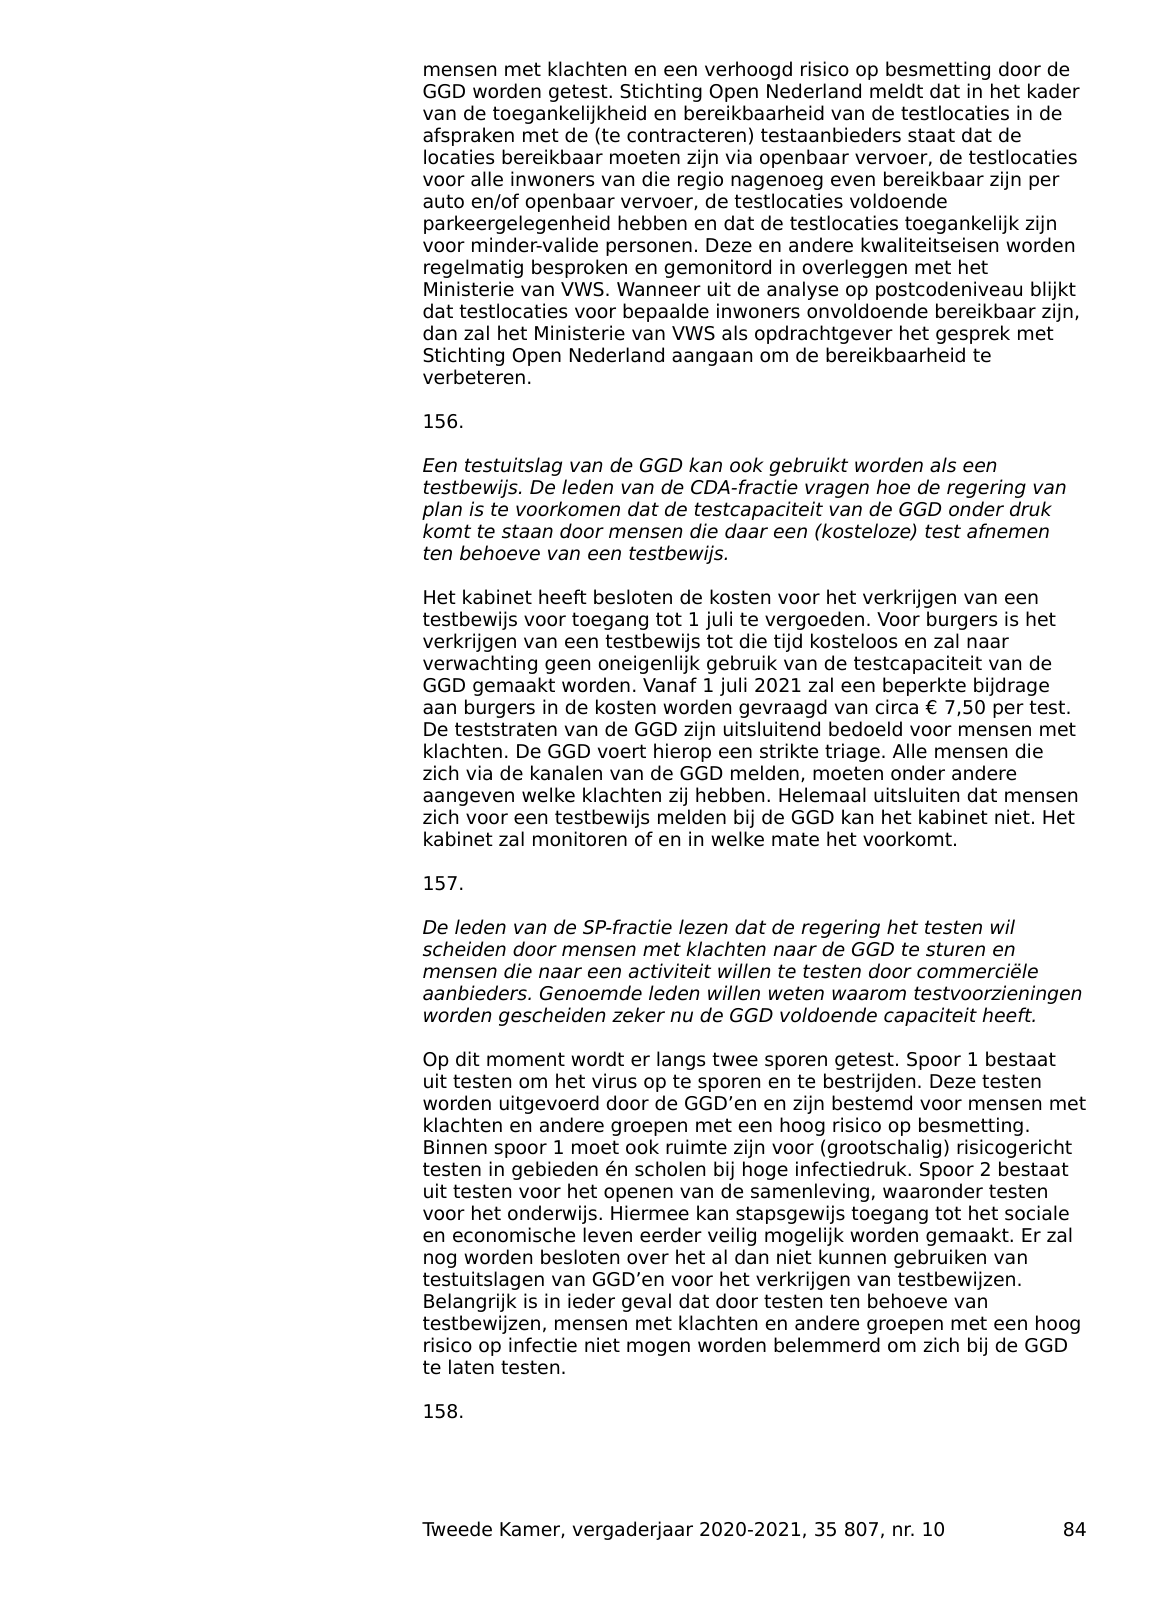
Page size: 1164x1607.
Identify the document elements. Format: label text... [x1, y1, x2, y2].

text De leden van de SP-fractie lezen dat de regering het testen wil scheiden door mensen met klachten naar de GGD te sturen en mensen die naar een activiteit willen te testen door commerciële aanbieders. Genoemde leden willen weten waarom testvoorzieningen worden gescheiden zeker nu de GGD voldoende capaciteit heeft. [422, 917, 1087, 1027]
text Een testuitslag van de GGD kan ook gebruikt worden als een testbewijs. De leden van de CDA-fractie vragen hoe de regering van plan is te voorkomen dat de testcapaciteit van de GGD onder druk komt te staan door mensen die daar een (kosteloze) test afnemen ten behoeve van een testbewijs. [422, 455, 1087, 565]
text Het kabinet heeft besloten de kosten voor het verkrijgen van een testbewijs voor toegang tot 1 juli te vergoeden. Voor burgers is het verkrijgen van een testbewijs tot die tijd kosteloos en zal naar verwachting geen oneigenlijk gebruik van de testcapaciteit van de GGD gemaakt worden. Vanaf 1 juli 2021 zal een beperkte bijdrage aan burgers in de kosten worden gevraagd van circa € 7,50 per test. De teststraten van de GGD zijn uitsluitend bedoeld voor mensen met klachten. De GGD voert hierop een strikte triage. Alle mensen die zich via de kanalen van de GGD melden, moeten onder andere aangeven welke klachten zij hebben. Helemaal uitsluiten dat mensen zich voor een testbewijs melden bij de GGD kan het kabinet niet. Het kabinet zal monitoren of en in welke mate het voorkomt. [422, 587, 1087, 851]
text Op dit moment wordt er langs twee sporen getest. Spoor 1 bestaat uit testen om het virus op te sporen en te bestrijden. Deze testen worden uitgevoerd door de GGD’en en zijn bestemd voor mensen met klachten en andere groepen met een hoog risico op besmetting. Binnen spoor 1 moet ook ruimte zijn voor (grootschalig) risicogericht testen in gebieden én scholen bij hoge infectiedruk. Spoor 2 bestaat uit testen voor het openen van de samenleving, waaronder testen voor het onderwijs. Hiermee kan stapsgewijs toegang tot het sociale en economische leven eerder veilig mogelijk worden gemaakt. Er zal nog worden besloten over het al dan niet kunnen gebruiken van testuitslagen van GGD’en voor het verkrijgen van testbewijzen. Belangrijk is in ieder geval dat door testen ten behoeve van testbewijzen, mensen met klachten en andere groepen met een hoog risico op infectie niet mogen worden belemmerd om zich bij de GGD te laten testen. [422, 1049, 1087, 1379]
text mensen met klachten en een verhoogd risico op besmetting door de GGD worden getest. Stichting Open Nederland meldt dat in het kader van de toegankelijkheid en bereikbaarheid van de testlocaties in de afspraken met de (te contracteren) testaanbieders staat dat de locaties bereikbaar moeten zijn via openbaar vervoer, de testlocaties voor alle inwoners van die regio nagenoeg even bereikbaar zijn per auto en/of openbaar vervoer, de testlocaties voldoende parkeergelegenheid hebben en dat de testlocaties toegankelijk zijn voor minder-valide personen. Deze en andere kwaliteitseisen worden regelmatig besproken en gemonitord in overleggen met het Ministerie van VWS. Wanneer uit de analyse op postcodeniveau blijkt dat testlocaties voor bepaalde inwoners onvoldoende bereikbaar zijn, dan zal het Ministerie van VWS als opdrachtgever het gesprek met Stichting Open Nederland aangaan om de bereikbaarheid te verbeteren. [422, 59, 1087, 389]
text 158. [422, 1401, 1087, 1423]
text 157. [422, 873, 1087, 895]
text 156. [422, 411, 1087, 433]
